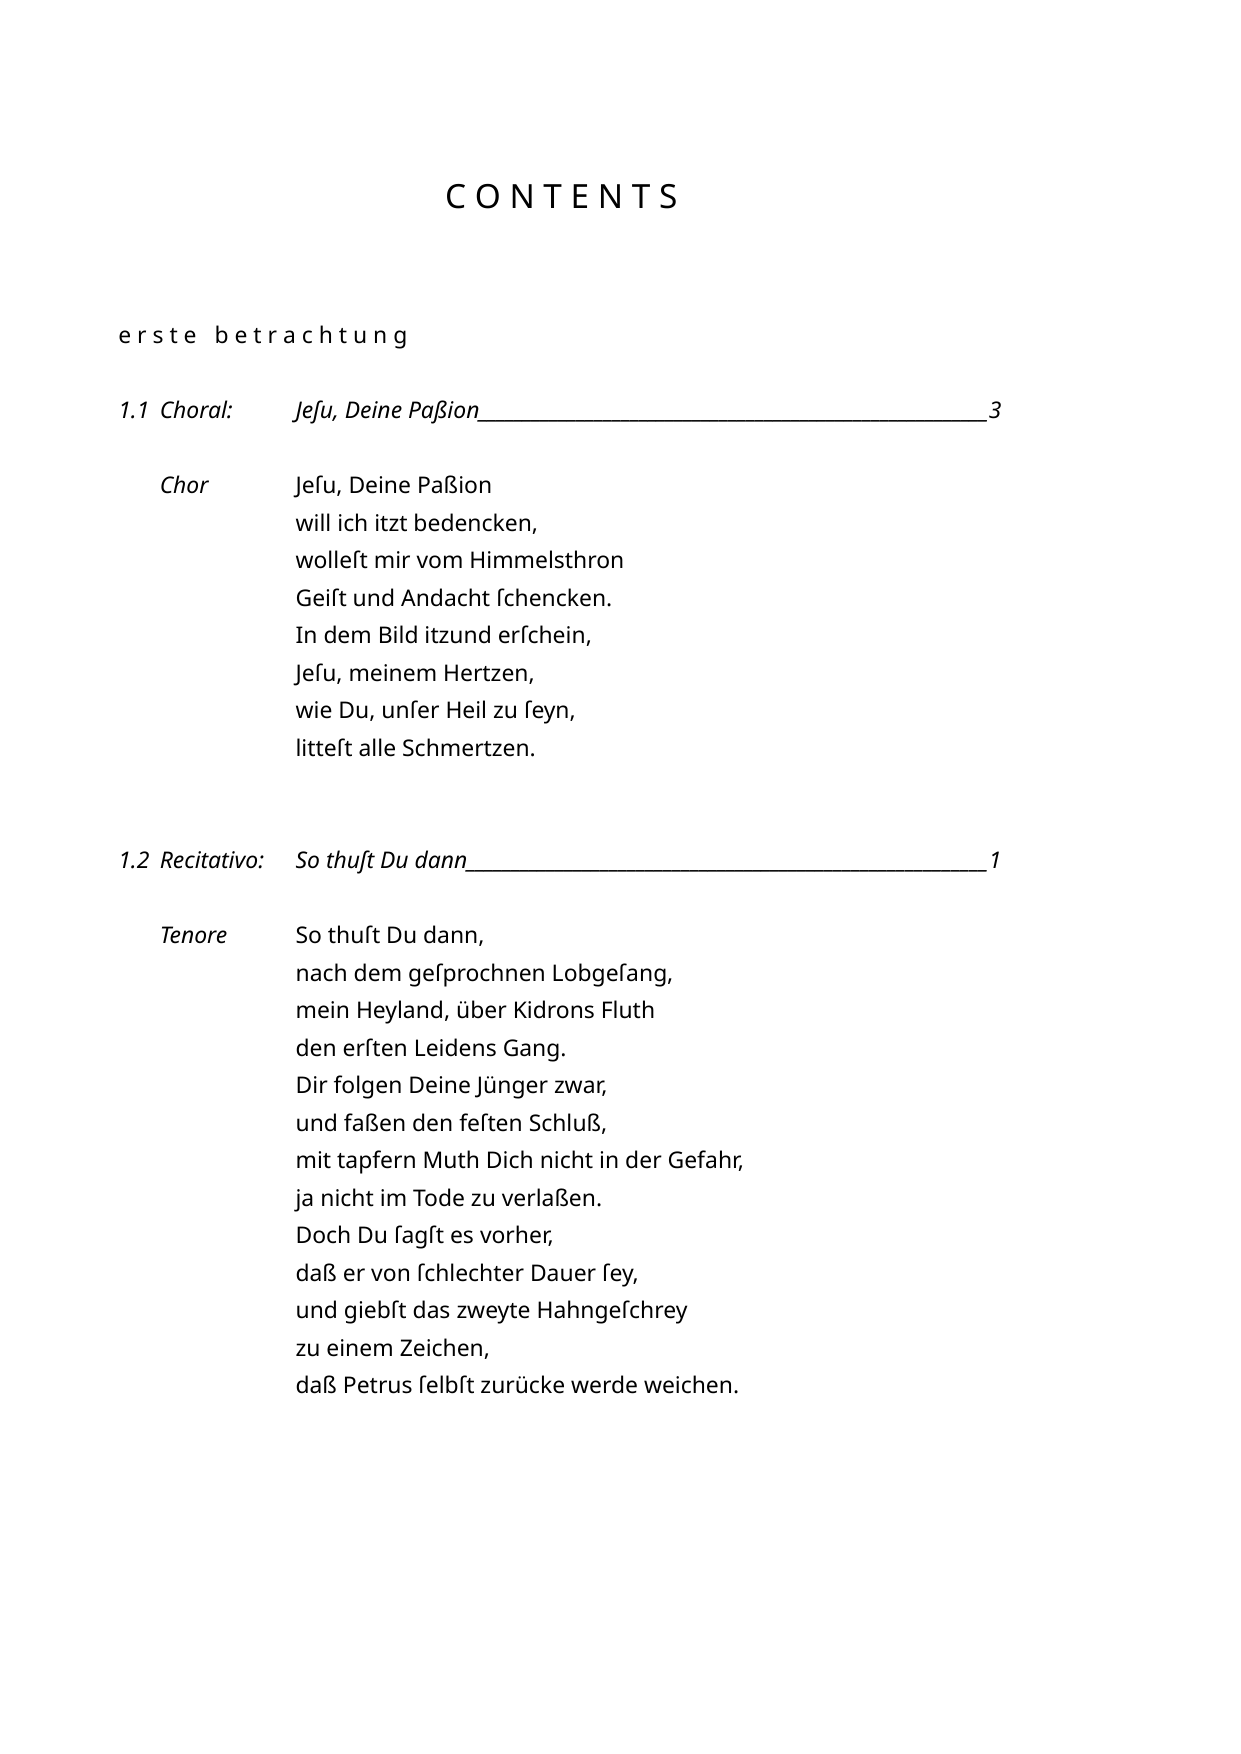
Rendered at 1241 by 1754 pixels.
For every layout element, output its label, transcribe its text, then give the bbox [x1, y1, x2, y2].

text C O N T E N T S [118, 173, 1004, 218]
text 1.1 Choral: Jeſu, Deine Paßion 3 Chor Jeſu, Deine Paßion will ich itzt bedencken, wolleſt mir vom Himmelsthron Geiſt und Andacht ſchencken. In dem Bild itzund erſchein, Jeſu, meinem Hertzen, wie Du, unſer Heil zu ſeyn, litteſt alle Schmertzen. [118, 394, 1004, 763]
text 1.2 Recitativo: So thuſt Du dann 1 Tenore So thuſt Du dann, nach dem geſprochnen Lobgeſang, mein Heyland, über Kidrons Fluth den erſten Leidens Gang. Dir folgen Deine Jünger zwar, und faßen den feſten Schluß, mit tapfern Muth Dich nicht in der Gefahr, ja nicht im Tode zu verlaßen. Doch Du ſagſt es vorher, daß er von ſchlechter Dauer ſey, und giebſt das zweyte Hahngeſchrey zu einem Zeichen, daß Petrus ſelbſt zurücke werde weichen. [118, 844, 1004, 1400]
text e r s t e b e t r a c h t u n g [118, 319, 1004, 350]
